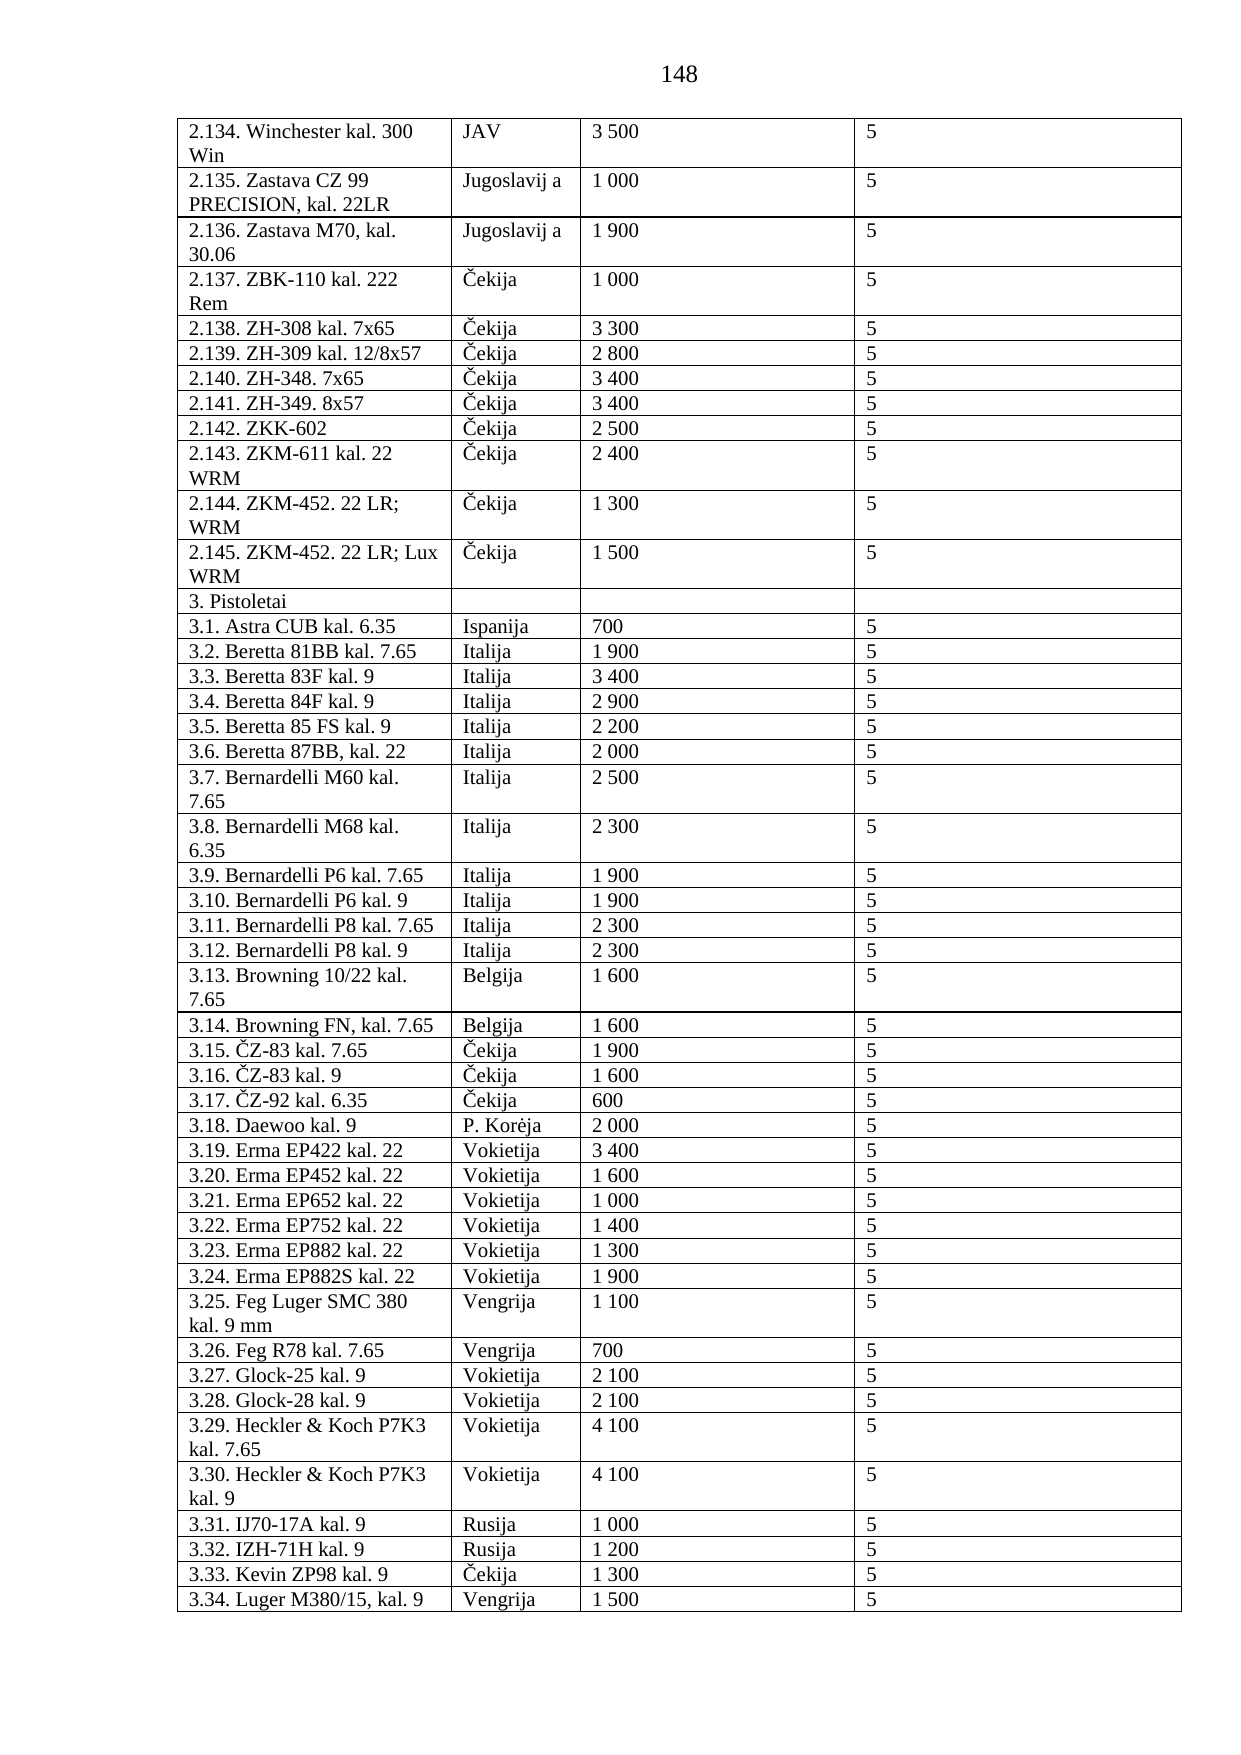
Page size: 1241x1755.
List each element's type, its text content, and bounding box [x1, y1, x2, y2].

table_cell 5 [855, 1388, 1181, 1412]
table_cell 3.1. Astra CUB kal. 6.35 [178, 614, 451, 638]
table_cell 3.23. Erma EP882 kal. 22 [178, 1239, 451, 1262]
table_cell 5 [855, 1138, 1181, 1162]
table_cell 5 [855, 913, 1181, 937]
table_cell 3.32. IZH-71H kal. 9 [178, 1537, 451, 1561]
table_cell 5 [855, 1113, 1181, 1137]
table_cell 5 [855, 1239, 1181, 1262]
table_cell 1 900 [581, 888, 854, 912]
table_cell 5 [855, 1363, 1181, 1387]
table_cell Vokietija [452, 1163, 580, 1187]
table_cell 5 [855, 1163, 1181, 1187]
table_cell 5 [855, 416, 1181, 440]
table_cell 1 300 [581, 491, 854, 539]
table_cell Čekija [452, 441, 580, 489]
table_cell 5 [855, 441, 1181, 489]
table_cell 5 [855, 341, 1181, 365]
table_cell 3.24. Erma EP882S kal. 22 [178, 1264, 451, 1288]
table_cell Italija [452, 639, 580, 663]
table_cell 1 600 [581, 963, 854, 1011]
table_cell Belgija [452, 963, 580, 1011]
table_cell 3.17. ČZ-92 kal. 6.35 [178, 1088, 451, 1112]
table_cell Vokietija [452, 1188, 580, 1212]
table_cell 5 [855, 1562, 1181, 1586]
table_cell Italija [452, 888, 580, 912]
table_cell 5 [855, 491, 1181, 539]
table_cell 5 [855, 938, 1181, 962]
table_cell 1 400 [581, 1213, 854, 1237]
table_cell Vokietija [452, 1462, 580, 1510]
table_cell 700 [581, 1338, 854, 1362]
table_cell 3.34. Luger M380/15, kal. 9 [178, 1587, 451, 1611]
table_cell Vokietija [452, 1264, 580, 1288]
table_cell 3 400 [581, 1138, 854, 1162]
table_cell 5 [855, 1038, 1181, 1062]
table_cell Čekija [452, 366, 580, 390]
table_cell 2 900 [581, 689, 854, 713]
table_cell 5 [855, 863, 1181, 887]
table_cell [855, 589, 1181, 613]
table_cell 1 900 [581, 863, 854, 887]
table_cell 5 [855, 614, 1181, 638]
table_cell 3.5. Beretta 85 FS kal. 9 [178, 714, 451, 738]
table_cell Italija [452, 664, 580, 688]
table_cell Belgija [452, 1013, 580, 1037]
table_cell 1 900 [581, 1264, 854, 1288]
table_cell 3.20. Erma EP452 kal. 22 [178, 1163, 451, 1187]
table_cell Vokietija [452, 1239, 580, 1262]
table_cell 3.4. Beretta 84F kal. 9 [178, 689, 451, 713]
table_cell 3.6. Beretta 87BB, kal. 22 [178, 740, 451, 763]
table_cell 2 400 [581, 441, 854, 489]
table_cell 3 400 [581, 391, 854, 415]
table_cell 2 000 [581, 1113, 854, 1137]
table_cell Vokietija [452, 1213, 580, 1237]
table_cell 2 500 [581, 765, 854, 813]
table_cell Italija [452, 938, 580, 962]
table_cell Vokietija [452, 1388, 580, 1412]
table_cell 5 [855, 664, 1181, 688]
table_cell 5 [855, 714, 1181, 738]
table_cell 3.33. Kevin ZP98 kal. 9 [178, 1562, 451, 1586]
table_cell 4 100 [581, 1413, 854, 1461]
table_cell Vokietija [452, 1413, 580, 1461]
table_cell Vokietija [452, 1363, 580, 1387]
table_cell Italija [452, 765, 580, 813]
table_cell 3 400 [581, 664, 854, 688]
table_cell 5 [855, 1462, 1181, 1510]
table_cell Italija [452, 863, 580, 887]
table_cell 5 [855, 765, 1181, 813]
table_cell 2.141. ZH-349. 8x57 [178, 391, 451, 415]
table_cell 2 100 [581, 1363, 854, 1387]
table_cell Vengrija [452, 1338, 580, 1362]
table_cell 1 600 [581, 1163, 854, 1187]
table_cell 1 000 [581, 1188, 854, 1212]
table_cell 5 [855, 1587, 1181, 1611]
table_cell 5 [855, 814, 1181, 862]
table_cell Italija [452, 740, 580, 763]
table_cell 1 100 [581, 1289, 854, 1337]
table_cell 2 300 [581, 913, 854, 937]
table_cell 3.2. Beretta 81BB kal. 7.65 [178, 639, 451, 663]
table_cell Čekija [452, 540, 580, 588]
table_cell Italija [452, 814, 580, 862]
table_cell 3.21. Erma EP652 kal. 22 [178, 1188, 451, 1212]
table_cell 1 600 [581, 1063, 854, 1087]
table_cell 3.28. Glock-28 kal. 9 [178, 1388, 451, 1412]
table_cell 5 [855, 1088, 1181, 1112]
table_cell 1 300 [581, 1562, 854, 1586]
table_cell 5 [855, 1013, 1181, 1037]
table_cell 2 300 [581, 814, 854, 862]
table_cell 3 400 [581, 366, 854, 390]
table_cell 1 000 [581, 267, 854, 315]
table_cell 5 [855, 1511, 1181, 1536]
table_cell 5 [855, 1264, 1181, 1288]
table_cell 5 [855, 366, 1181, 390]
table_cell 5 [855, 888, 1181, 912]
table_cell 4 100 [581, 1462, 854, 1510]
table_cell Jugoslavij a [452, 218, 580, 266]
table_cell 5 [855, 1338, 1181, 1362]
table_cell 3.19. Erma EP422 kal. 22 [178, 1138, 451, 1162]
table_cell 2 500 [581, 416, 854, 440]
table_cell 3.3. Beretta 83F kal. 9 [178, 664, 451, 688]
table_cell Čekija [452, 1038, 580, 1062]
table_cell 5 [855, 218, 1181, 266]
table_cell 1 300 [581, 1239, 854, 1262]
table_cell [452, 589, 580, 613]
table_cell JAV [452, 119, 580, 167]
table_cell Čekija [452, 267, 580, 315]
table_cell 3 300 [581, 316, 854, 340]
table_cell 5 [855, 1289, 1181, 1337]
table_cell 5 [855, 119, 1181, 167]
table_cell 3.25. Feg Luger SMC 380 kal. 9 mm [178, 1289, 451, 1337]
table_cell Italija [452, 714, 580, 738]
table_cell 5 [855, 540, 1181, 588]
table_cell 2.135. Zastava CZ 99 PRECISION, kal. 22LR [178, 168, 451, 216]
table_cell 3.10. Bernardelli P6 kal. 9 [178, 888, 451, 912]
table_cell 5 [855, 316, 1181, 340]
table_cell 3.27. Glock-25 kal. 9 [178, 1363, 451, 1387]
table_cell 5 [855, 689, 1181, 713]
table_cell Čekija [452, 1063, 580, 1087]
table_cell 2.134. Winchester kal. 300 Win [178, 119, 451, 167]
table_cell Ispanija [452, 614, 580, 638]
table_cell 3.26. Feg R78 kal. 7.65 [178, 1338, 451, 1362]
table_cell 2 800 [581, 341, 854, 365]
table_cell 2.140. ZH-348. 7x65 [178, 366, 451, 390]
table_cell 5 [855, 1537, 1181, 1561]
table_cell 3.18. Daewoo kal. 9 [178, 1113, 451, 1137]
table_cell 1 500 [581, 540, 854, 588]
table_cell 5 [855, 391, 1181, 415]
table_cell 2.145. ZKM-452. 22 LR; Lux WRM [178, 540, 451, 588]
table_cell 5 [855, 168, 1181, 216]
table_cell Čekija [452, 391, 580, 415]
table_cell Čekija [452, 341, 580, 365]
table_cell 2 100 [581, 1388, 854, 1412]
table_cell 3.12. Bernardelli P8 kal. 9 [178, 938, 451, 962]
table_cell 5 [855, 1063, 1181, 1087]
table_cell 3. Pistoletai [178, 589, 451, 613]
table_cell Čekija [452, 491, 580, 539]
table_cell 3.8. Bernardelli M68 kal. 6.35 [178, 814, 451, 862]
table_cell Čekija [452, 1562, 580, 1586]
table_cell Čekija [452, 1088, 580, 1112]
table_cell 5 [855, 963, 1181, 1011]
table_cell P. Korėja [452, 1113, 580, 1137]
table_cell 1 500 [581, 1587, 854, 1611]
table_cell Vengrija [452, 1587, 580, 1611]
table_cell Čekija [452, 316, 580, 340]
table_cell 2.138. ZH-308 kal. 7x65 [178, 316, 451, 340]
table_cell 5 [855, 1213, 1181, 1237]
table_cell 3.29. Heckler & Koch P7K3 kal. 7.65 [178, 1413, 451, 1461]
table_cell 1 900 [581, 639, 854, 663]
table_cell 2 300 [581, 938, 854, 962]
table_cell Vokietija [452, 1138, 580, 1162]
table_cell 3.16. ČZ-83 kal. 9 [178, 1063, 451, 1087]
table_cell 3 500 [581, 119, 854, 167]
table_cell 1 000 [581, 168, 854, 216]
table_cell Jugoslavij a [452, 168, 580, 216]
table_cell 2.143. ZKM-611 kal. 22 WRM [178, 441, 451, 489]
table_cell 2.142. ZKK-602 [178, 416, 451, 440]
table_cell 2 200 [581, 714, 854, 738]
table_cell 1 000 [581, 1511, 854, 1536]
table_cell 5 [855, 267, 1181, 315]
table_cell Čekija [452, 416, 580, 440]
table_cell 700 [581, 614, 854, 638]
table_cell 2.144. ZKM-452. 22 LR; WRM [178, 491, 451, 539]
table_cell Rusija [452, 1537, 580, 1561]
table_cell 2 000 [581, 740, 854, 763]
table_cell 1 900 [581, 1038, 854, 1062]
table_cell Rusija [452, 1511, 580, 1536]
table_cell 5 [855, 1413, 1181, 1461]
table_cell 3.9. Bernardelli P6 kal. 7.65 [178, 863, 451, 887]
table_cell 2.139. ZH-309 kal. 12/8x57 [178, 341, 451, 365]
table_cell Italija [452, 689, 580, 713]
table_cell 1 200 [581, 1537, 854, 1561]
table_cell 3.13. Browning 10/22 kal. 7.65 [178, 963, 451, 1011]
table_cell [581, 589, 854, 613]
table_cell 3.14. Browning FN, kal. 7.65 [178, 1013, 451, 1037]
table_cell Vengrija [452, 1289, 580, 1337]
table_cell 3.11. Bernardelli P8 kal. 7.65 [178, 913, 451, 937]
table_cell 3.22. Erma EP752 kal. 22 [178, 1213, 451, 1237]
table_cell 5 [855, 639, 1181, 663]
table_cell 600 [581, 1088, 854, 1112]
table_cell 1 900 [581, 218, 854, 266]
table_cell 1 600 [581, 1013, 854, 1037]
table_cell 2.136. Zastava M70, kal. 30.06 [178, 218, 451, 266]
table_cell 5 [855, 740, 1181, 763]
table_cell 3.15. ČZ-83 kal. 7.65 [178, 1038, 451, 1062]
table_cell Italija [452, 913, 580, 937]
table_cell 5 [855, 1188, 1181, 1212]
table_cell 3.31. IJ70-17A kal. 9 [178, 1511, 451, 1536]
table_cell 3.30. Heckler & Koch P7K3 kal. 9 [178, 1462, 451, 1510]
table_cell 2.137. ZBK-110 kal. 222 Rem [178, 267, 451, 315]
table_cell 3.7. Bernardelli M60 kal. 7.65 [178, 765, 451, 813]
